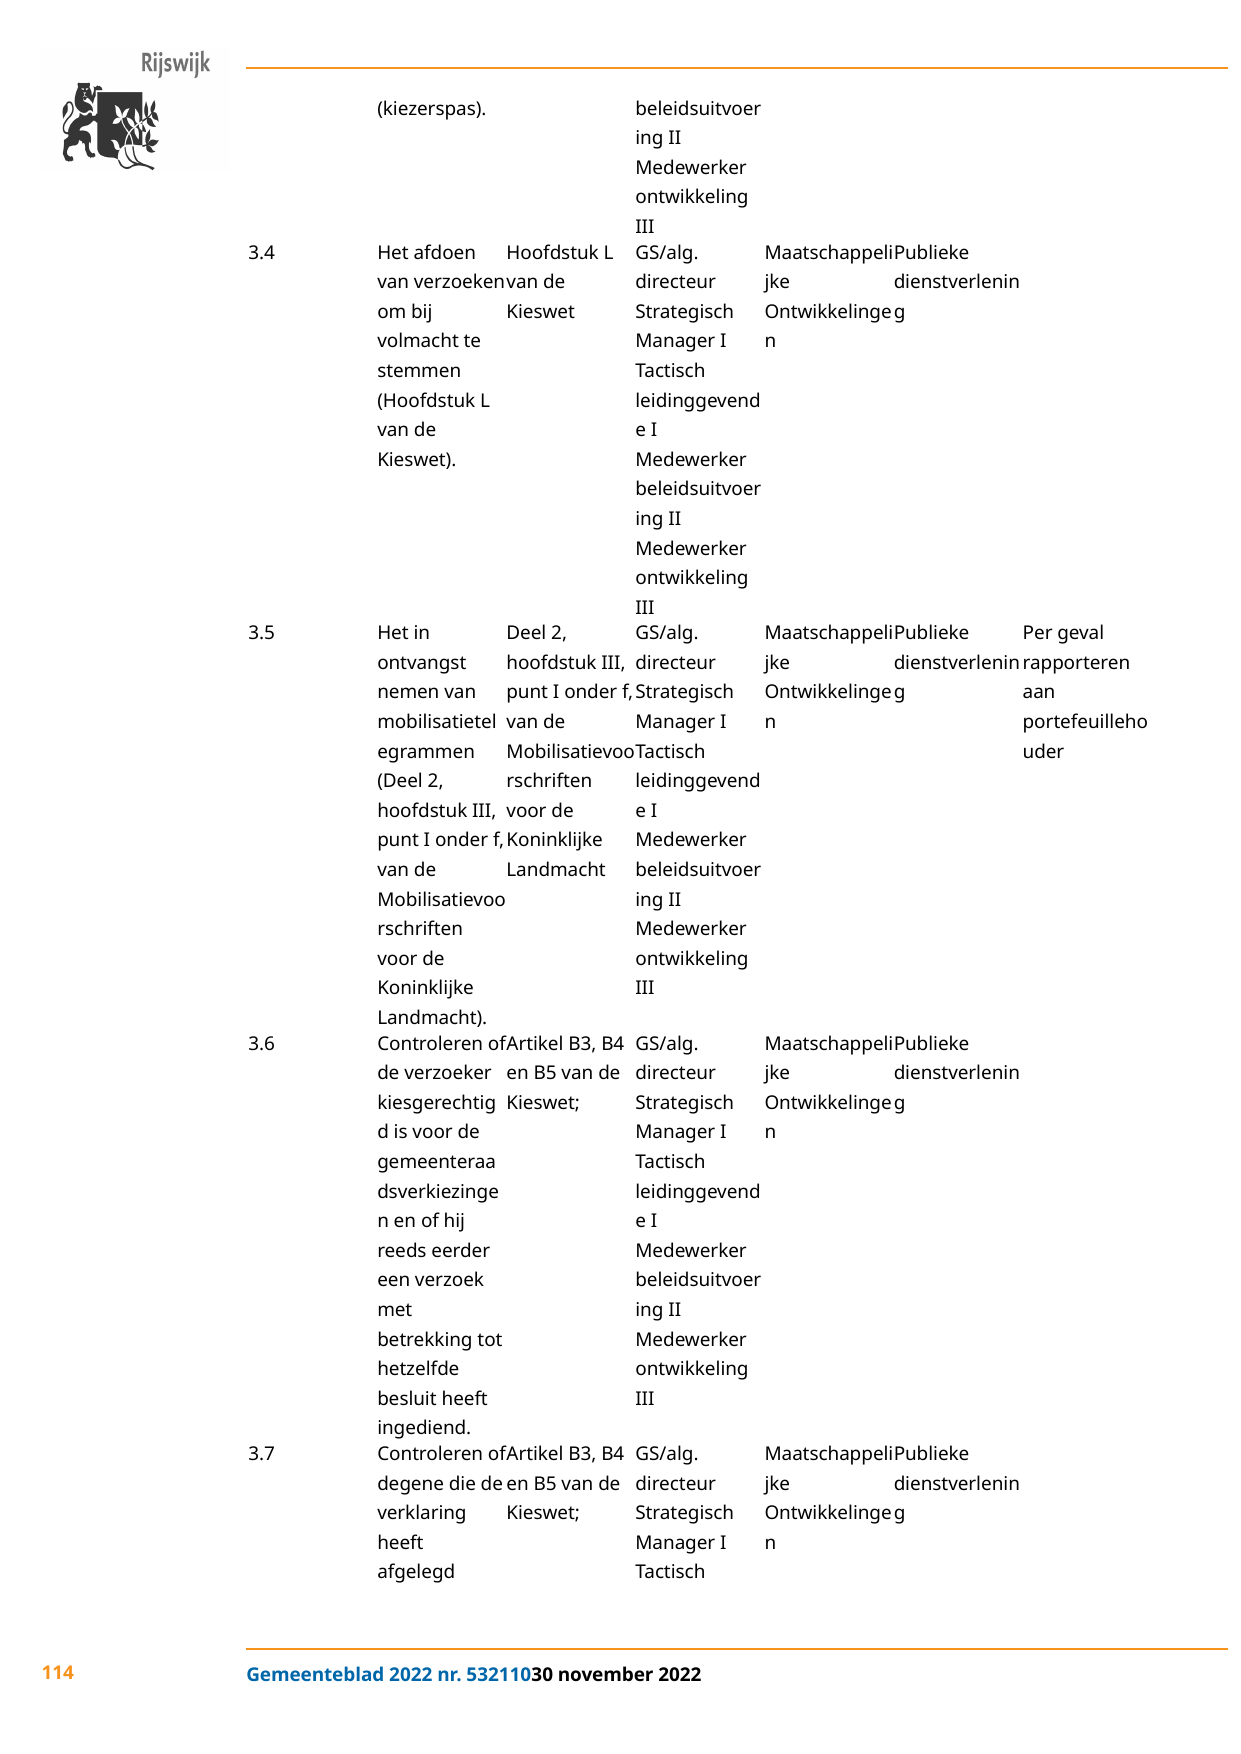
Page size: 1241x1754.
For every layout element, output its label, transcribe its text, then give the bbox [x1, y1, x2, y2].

table_cell [248, 95, 377, 239]
table_cell Publieke dienstverlening [894, 1030, 1022, 1440]
table_cell [506, 95, 635, 239]
table_cell Het in ontvangst nemen van mobilisatietelegrammen (Deel 2, hoofdstuk III, punt I onder f, van de Mobilisatievoorschriften voor de Koninklijke Landmacht). [377, 620, 506, 1030]
table_cell GS/alg. directeur Strategisch Manager I Tactisch leidinggevende I Medewerker beleidsuitvoering II Medewerker ontwikkeling III [635, 1030, 764, 1440]
table_cell beleidsuitvoering II Medewerker ontwikkeling III [635, 95, 764, 239]
table_cell Artikel B3, B4 en B5 van de Kieswet; [506, 1440, 635, 1584]
table_cell Maatschappelijke Ontwikkelingen [764, 1440, 893, 1584]
table_cell 3.7 [248, 1440, 377, 1584]
table_cell Controleren of de verzoeker kiesgerechtigd is voor de gemeenteraadsverkiezingen en of hij reeds eerder een verzoek met betrekking tot hetzelfde besluit heeft ingediend. [377, 1030, 506, 1440]
table_cell Maatschappelijke Ontwikkelingen [764, 620, 893, 1030]
picture [41, 47, 231, 172]
table_cell Controleren of degene die de verklaring heeft afgelegd [377, 1440, 506, 1584]
table_cell Publieke dienstverlening [894, 620, 1022, 1030]
table_cell GS/alg. directeur Strategisch Manager I Tactisch leidinggevende I Medewerker beleidsuitvoering II Medewerker ontwikkeling III [635, 239, 764, 619]
table_cell [1023, 1440, 1152, 1584]
table_cell [894, 95, 1022, 239]
table_cell Artikel B3, B4 en B5 van de Kieswet; [506, 1030, 635, 1440]
table_cell Hoofdstuk L van de Kieswet [506, 239, 635, 619]
table_cell (kiezerspas). [377, 95, 506, 239]
table_cell GS/alg. directeur Strategisch Manager I Tactisch leidinggevende I Medewerker beleidsuitvoering II Medewerker ontwikkeling III [635, 620, 764, 1030]
table_cell 3.5 [248, 620, 377, 1030]
table_cell [764, 95, 893, 239]
table_cell Het afdoen van verzoeken om bij volmacht te stemmen (Hoofdstuk L van de Kieswet). [377, 239, 506, 619]
table_cell 3.6 [248, 1030, 377, 1440]
table_cell Publieke dienstverlening [894, 239, 1022, 619]
table_cell Maatschappelijke Ontwikkelingen [764, 239, 893, 619]
table_cell [1023, 1030, 1152, 1440]
table_cell Maatschappelijke Ontwikkelingen [764, 1030, 893, 1440]
table_cell GS/alg. directeur Strategisch Manager I Tactisch [635, 1440, 764, 1584]
table_cell Publieke dienstverlening [894, 1440, 1022, 1584]
table_cell Deel 2, hoofdstuk III, punt I onder f, van de Mobilisatievoorschriften voor de Koninklijke Landmacht [506, 620, 635, 1030]
table_cell 3.4 [248, 239, 377, 619]
table_cell Per geval rapporteren aan portefeuillehouder [1023, 620, 1152, 1030]
table_cell [1023, 239, 1152, 619]
table_cell [1023, 95, 1152, 239]
